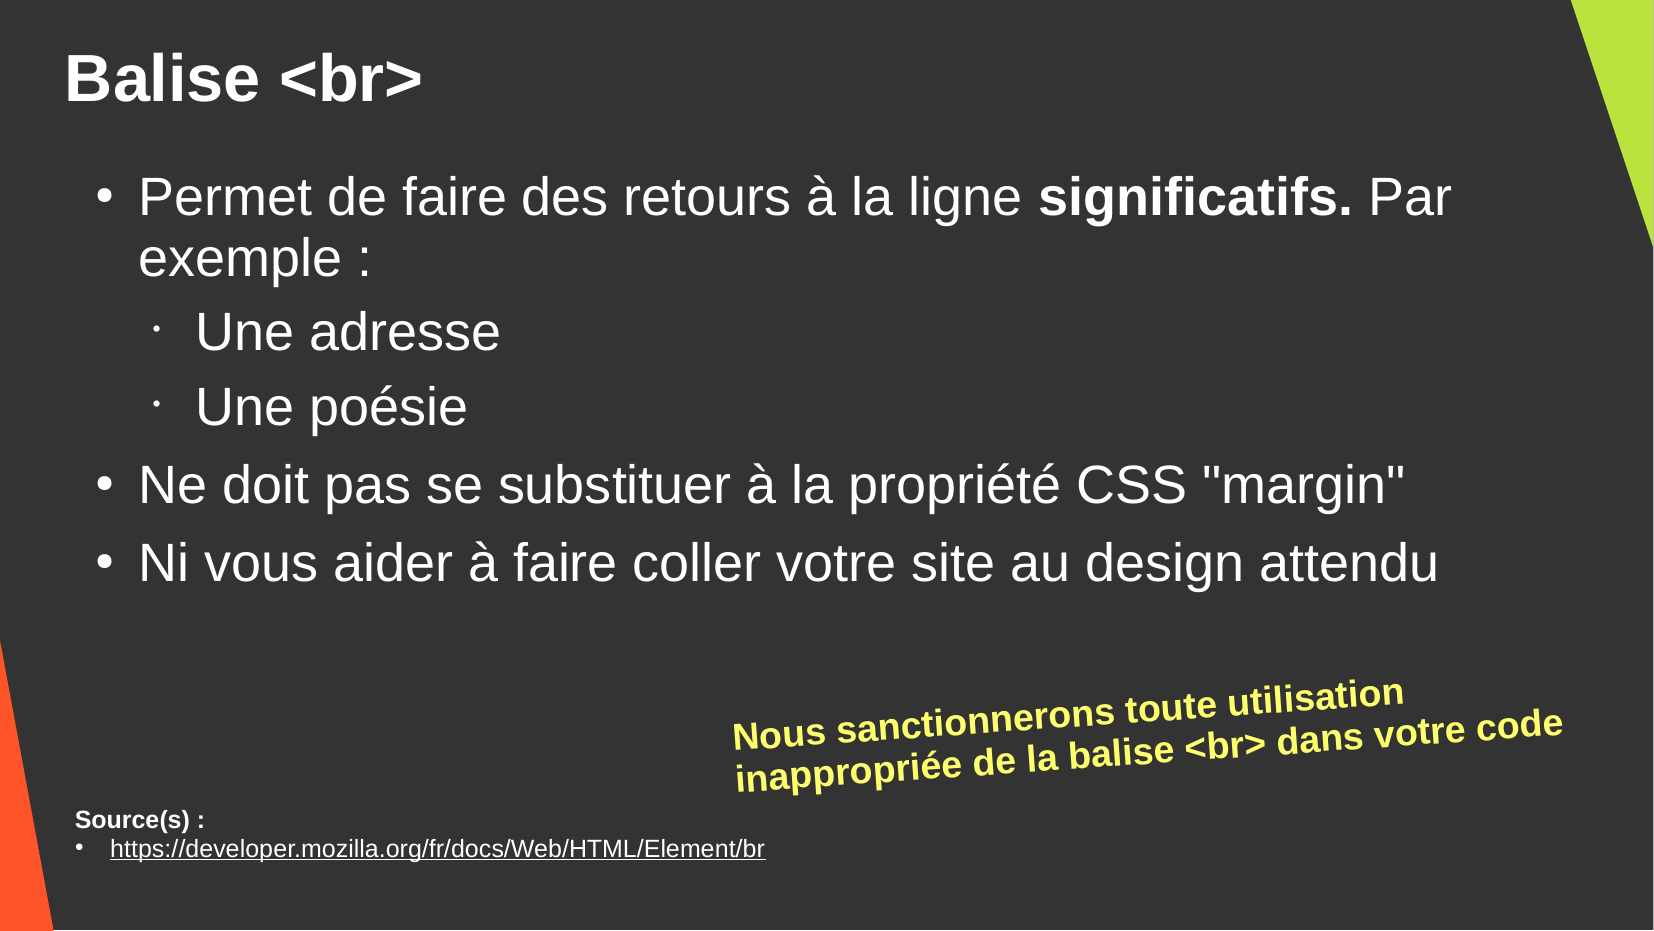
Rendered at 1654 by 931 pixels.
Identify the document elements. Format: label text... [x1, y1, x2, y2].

text_box Nous sanctionnerons toute utilisation inappropriée de la balise <br> dans votre code [715, 650, 1583, 810]
text_box [0, 640, 54, 931]
text_box Source(s) : https://developer.mozilla.org/fr/docs/Web/HTML/Element/br [60, 798, 1546, 898]
list Permet de faire des retours à la ligne significatifs. Par exemple : Une adresse Une poésie Ne doit pas se substituer à la propriété CSS "margin" Ni vous aider à faire coller votre site au design attendu [80, 166, 1635, 603]
title Balise <br> [64, 40, 1553, 125]
text_box [1570, 0, 1654, 250]
